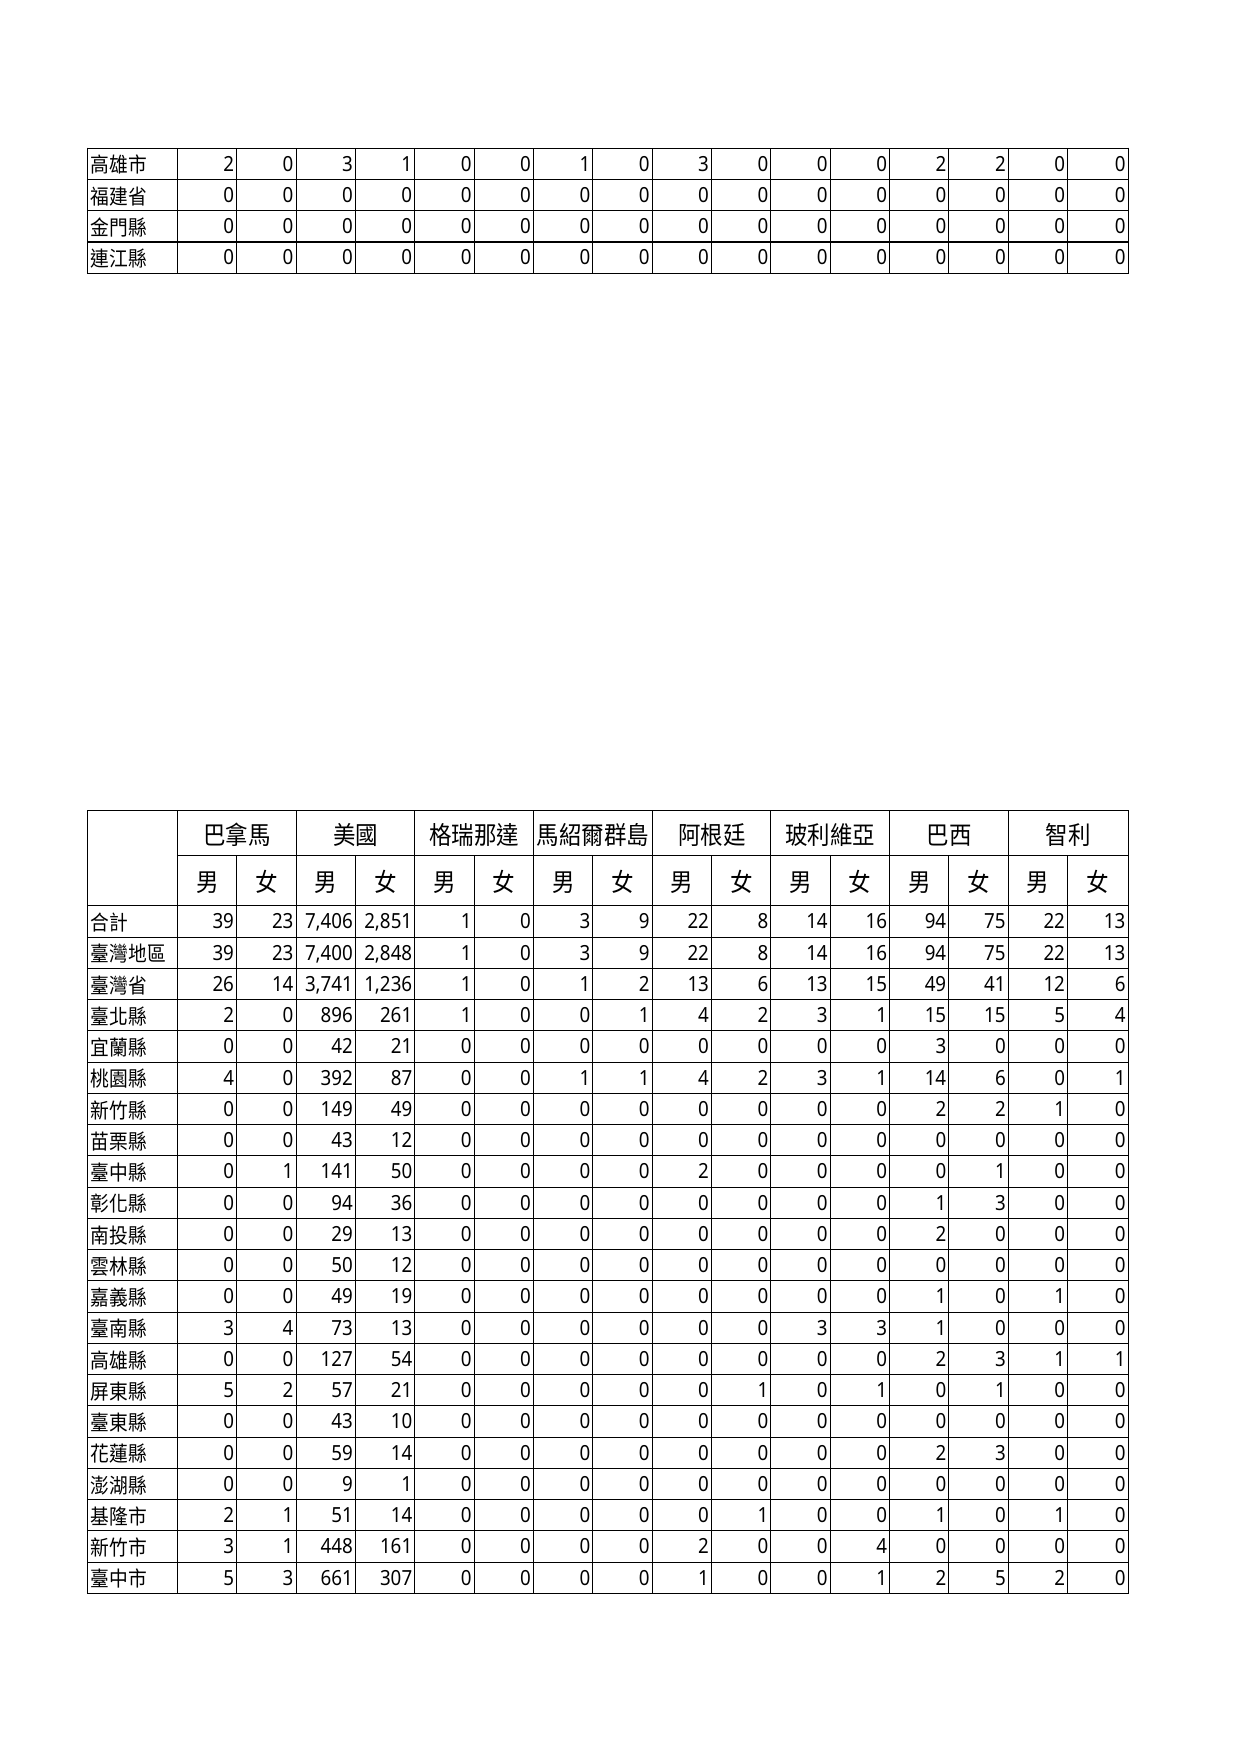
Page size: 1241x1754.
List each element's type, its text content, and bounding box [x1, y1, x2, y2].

table_cell 0 [475, 1094, 533, 1124]
table_cell 高雄縣 [88, 1344, 177, 1374]
table_cell 宜蘭縣 [88, 1031, 177, 1062]
table_cell 14 [356, 1500, 414, 1530]
table_cell 0 [712, 1125, 770, 1155]
table_cell 0 [593, 1188, 652, 1218]
table_cell 新竹市 [88, 1531, 177, 1562]
table_cell 1 [890, 1313, 948, 1343]
table_cell 42 [297, 1031, 355, 1062]
table_cell 男 [178, 856, 236, 905]
table_cell 臺中縣 [88, 1156, 177, 1187]
table_cell 0 [712, 1406, 770, 1437]
table_header 巴拿馬 [178, 811, 296, 855]
table_cell 3 [771, 1063, 830, 1093]
table_cell 0 [1009, 149, 1067, 179]
table_cell 0 [534, 1531, 592, 1562]
table_cell 0 [1009, 1250, 1067, 1280]
table_cell 臺灣省 [88, 969, 177, 999]
table_cell 7,400 [297, 938, 355, 968]
table_cell 臺灣地區 [88, 938, 177, 968]
table_header 格瑞那達 [415, 811, 533, 855]
table_cell 94 [297, 1188, 355, 1218]
table_cell 661 [297, 1563, 355, 1593]
table_cell 75 [949, 906, 1008, 937]
table_cell 0 [415, 1031, 474, 1062]
table_cell 0 [949, 1281, 1008, 1312]
table_cell 0 [475, 1344, 533, 1374]
table_cell 1 [1009, 1094, 1067, 1124]
table_cell 高雄市 [88, 149, 177, 179]
table_cell 0 [356, 180, 414, 210]
table_cell 9 [593, 906, 652, 937]
table_cell 14 [237, 969, 296, 999]
table_cell 0 [593, 1094, 652, 1124]
table_cell 0 [771, 180, 830, 210]
table_cell 0 [415, 1469, 474, 1499]
table_cell 1 [712, 1500, 770, 1530]
table_cell 0 [771, 211, 830, 241]
table_cell 0 [890, 1469, 948, 1499]
table_cell 1 [534, 1063, 592, 1093]
table_cell 1 [356, 149, 414, 179]
table_cell 94 [890, 938, 948, 968]
table_cell 14 [771, 906, 830, 937]
table_cell 0 [593, 1313, 652, 1343]
table_cell 0 [534, 1094, 592, 1124]
table_cell 3 [653, 149, 711, 179]
table_cell 0 [178, 1406, 236, 1437]
table_cell 0 [415, 1094, 474, 1124]
table_cell 0 [1009, 1156, 1067, 1187]
table_cell 男 [1009, 856, 1067, 905]
table_cell 10 [356, 1406, 414, 1437]
table_cell 0 [771, 1375, 830, 1405]
table_cell 22 [653, 938, 711, 968]
table_cell 0 [415, 211, 474, 241]
table_cell 0 [237, 1281, 296, 1312]
table_cell 2 [890, 1219, 948, 1249]
table_cell 0 [178, 1219, 236, 1249]
table_cell 0 [712, 243, 770, 273]
table_cell 0 [593, 1250, 652, 1280]
table_cell 141 [297, 1156, 355, 1187]
table_cell 0 [237, 1406, 296, 1437]
table_cell 0 [771, 1531, 830, 1562]
table_cell 0 [475, 1000, 533, 1030]
table_cell 0 [593, 1125, 652, 1155]
table_cell 0 [1068, 1313, 1128, 1343]
table_cell 苗栗縣 [88, 1125, 177, 1155]
table_cell 0 [415, 1375, 474, 1405]
table_cell 6 [712, 969, 770, 999]
table_cell 0 [1009, 1375, 1067, 1405]
table_cell 2 [178, 1000, 236, 1030]
table_header 阿根廷 [653, 811, 770, 855]
table_cell 0 [593, 1219, 652, 1249]
table_cell 448 [297, 1531, 355, 1562]
table_cell 0 [653, 211, 711, 241]
table_cell 0 [237, 1031, 296, 1062]
table_cell 0 [475, 1438, 533, 1468]
table_cell 嘉義縣 [88, 1281, 177, 1312]
table_cell 0 [653, 1313, 711, 1343]
table_cell 0 [415, 1406, 474, 1437]
table_cell 16 [831, 906, 889, 937]
table_cell 0 [475, 1500, 533, 1530]
table_cell 0 [1068, 1156, 1128, 1187]
table_cell 0 [1009, 1438, 1067, 1468]
table_cell 0 [415, 1156, 474, 1187]
table_cell 0 [415, 1313, 474, 1343]
table_cell 0 [831, 1125, 889, 1155]
table_cell 0 [831, 1188, 889, 1218]
table_cell 1 [415, 1000, 474, 1030]
table_cell 0 [475, 1219, 533, 1249]
table_cell 57 [297, 1375, 355, 1405]
table_cell 3 [178, 1531, 236, 1562]
table_cell 0 [949, 1250, 1008, 1280]
table_cell 0 [771, 1469, 830, 1499]
table_cell 0 [178, 211, 236, 241]
table_cell 0 [415, 243, 474, 273]
table_cell 0 [534, 1156, 592, 1187]
table_cell 0 [653, 1188, 711, 1218]
table_cell 0 [712, 149, 770, 179]
table_cell 21 [356, 1375, 414, 1405]
table_cell 0 [771, 1125, 830, 1155]
table_cell 女 [831, 856, 889, 905]
table_cell 12 [356, 1250, 414, 1280]
table_cell 2,851 [356, 906, 414, 937]
table_cell 1 [237, 1156, 296, 1187]
table_cell 2 [1009, 1563, 1067, 1593]
table_cell 0 [1068, 1563, 1128, 1593]
table_cell 0 [949, 1125, 1008, 1155]
table_cell 0 [1009, 1313, 1067, 1343]
table_cell 花蓮縣 [88, 1438, 177, 1468]
table_cell 0 [475, 1125, 533, 1155]
table_cell 0 [1009, 1125, 1067, 1155]
table_cell 0 [712, 1344, 770, 1374]
table_cell 0 [475, 1469, 533, 1499]
table_cell 0 [1068, 1375, 1128, 1405]
table_cell 392 [297, 1063, 355, 1093]
table_cell 0 [949, 1500, 1008, 1530]
table_cell 3 [831, 1313, 889, 1343]
table_cell 1 [593, 1063, 652, 1093]
table_cell 3,741 [297, 969, 355, 999]
table_cell 0 [890, 211, 948, 241]
table_cell 1 [949, 1156, 1008, 1187]
table_cell 94 [890, 906, 948, 937]
table_cell 15 [949, 1000, 1008, 1030]
table_cell 0 [831, 1094, 889, 1124]
table_cell 0 [712, 1313, 770, 1343]
table_cell 0 [475, 1031, 533, 1062]
table_cell 0 [1068, 211, 1128, 241]
table_cell 0 [831, 1344, 889, 1374]
table_cell 0 [178, 1094, 236, 1124]
table_cell 0 [475, 938, 533, 968]
table_cell 161 [356, 1531, 414, 1562]
table_cell 0 [534, 1250, 592, 1280]
table_cell 49 [890, 969, 948, 999]
table_cell 0 [534, 1188, 592, 1218]
table_cell 4 [237, 1313, 296, 1343]
table_cell 0 [1009, 1469, 1067, 1499]
table_cell 149 [297, 1094, 355, 1124]
table_cell 0 [593, 180, 652, 210]
table_cell 0 [237, 1219, 296, 1249]
table_cell 0 [534, 1500, 592, 1530]
table_cell 0 [534, 1344, 592, 1374]
table_cell 0 [712, 211, 770, 241]
table_cell 0 [712, 1219, 770, 1249]
table_cell 臺北縣 [88, 1000, 177, 1030]
table_cell 0 [712, 1281, 770, 1312]
table_cell 0 [475, 1188, 533, 1218]
table_cell 0 [831, 1406, 889, 1437]
table_cell 2 [712, 1063, 770, 1093]
table_cell 0 [534, 1031, 592, 1062]
table_cell 0 [534, 1375, 592, 1405]
table_cell 0 [593, 1406, 652, 1437]
table_cell 1 [534, 969, 592, 999]
table_cell 彰化縣 [88, 1188, 177, 1218]
table_cell 女 [356, 856, 414, 905]
table_header 巴西 [890, 811, 1008, 855]
table_cell 1 [831, 1375, 889, 1405]
table_cell 0 [593, 1438, 652, 1468]
table_cell 49 [356, 1094, 414, 1124]
table_cell 22 [1009, 906, 1067, 937]
table_cell 43 [297, 1125, 355, 1155]
table_cell 0 [593, 1563, 652, 1593]
table_cell 0 [831, 180, 889, 210]
table_cell 59 [297, 1438, 355, 1468]
table_cell 0 [771, 1156, 830, 1187]
table_cell 0 [949, 1219, 1008, 1249]
table_cell 1 [415, 906, 474, 937]
table_cell 5 [178, 1375, 236, 1405]
table_cell 0 [949, 243, 1008, 273]
table_cell 0 [415, 1500, 474, 1530]
table_cell 0 [475, 1375, 533, 1405]
table_header 美國 [297, 811, 414, 855]
table_cell 0 [653, 1375, 711, 1405]
table_cell 2 [890, 149, 948, 179]
table_cell 2 [890, 1563, 948, 1593]
table_header 智利 [1009, 811, 1128, 855]
table_cell 雲林縣 [88, 1250, 177, 1280]
table_cell 0 [1068, 1031, 1128, 1062]
table_cell 3 [771, 1313, 830, 1343]
table_cell 女 [593, 856, 652, 905]
table_cell 0 [653, 1031, 711, 1062]
table_cell 3 [534, 906, 592, 937]
table_cell 0 [831, 1469, 889, 1499]
table_cell 0 [1009, 1063, 1067, 1093]
table_cell 0 [178, 180, 236, 210]
table_cell 2 [653, 1531, 711, 1562]
table_cell 0 [237, 1063, 296, 1093]
table_cell 0 [237, 149, 296, 179]
table_cell 0 [1009, 1188, 1067, 1218]
table_cell 桃園縣 [88, 1063, 177, 1093]
table_cell 0 [475, 243, 533, 273]
table_cell 1 [890, 1281, 948, 1312]
table_cell 基隆市 [88, 1500, 177, 1530]
table_cell 0 [593, 1469, 652, 1499]
table_cell 4 [178, 1063, 236, 1093]
table_cell 0 [475, 1406, 533, 1437]
table_cell 1 [1068, 1063, 1128, 1093]
table_cell 男 [297, 856, 355, 905]
table_cell 0 [771, 1281, 830, 1312]
table_cell 0 [831, 1438, 889, 1468]
table_cell 1 [831, 1563, 889, 1593]
table_cell 0 [415, 1125, 474, 1155]
table_cell 13 [1068, 906, 1128, 937]
table_cell 1 [890, 1500, 948, 1530]
table_cell 0 [1068, 149, 1128, 179]
table_cell 女 [237, 856, 296, 905]
table_cell 0 [178, 1031, 236, 1062]
table_cell 0 [1068, 1125, 1128, 1155]
table_cell 1 [949, 1375, 1008, 1405]
table_cell 0 [415, 1281, 474, 1312]
table_cell 0 [475, 211, 533, 241]
table_cell 0 [1068, 1281, 1128, 1312]
table_cell 1 [415, 969, 474, 999]
table_cell 0 [178, 1250, 236, 1280]
table_cell 女 [949, 856, 1008, 905]
table_cell 50 [297, 1250, 355, 1280]
table_cell 0 [475, 1281, 533, 1312]
table_cell 0 [593, 149, 652, 179]
table_cell 14 [356, 1438, 414, 1468]
table_cell 896 [297, 1000, 355, 1030]
table_cell 15 [890, 1000, 948, 1030]
table_cell 0 [237, 1438, 296, 1468]
table_cell 0 [593, 1531, 652, 1562]
table_cell 0 [712, 1188, 770, 1218]
table_cell 4 [653, 1000, 711, 1030]
table_cell 9 [297, 1469, 355, 1499]
table_cell 臺南縣 [88, 1313, 177, 1343]
table_cell 15 [831, 969, 889, 999]
table_cell 307 [356, 1563, 414, 1593]
table_cell 澎湖縣 [88, 1469, 177, 1499]
table_cell 0 [1068, 1250, 1128, 1280]
table_cell 0 [653, 1500, 711, 1530]
table_cell 0 [771, 1250, 830, 1280]
table_cell 0 [415, 1563, 474, 1593]
table_cell 0 [237, 1125, 296, 1155]
table_cell 0 [415, 1219, 474, 1249]
table_cell 2 [593, 969, 652, 999]
table_cell 0 [475, 149, 533, 179]
table_cell 0 [831, 1250, 889, 1280]
table_cell 1 [415, 938, 474, 968]
table_cell 0 [653, 1094, 711, 1124]
table_cell 合計 [88, 906, 177, 937]
table_cell 1 [831, 1000, 889, 1030]
table_cell 1 [237, 1500, 296, 1530]
table_cell 0 [475, 1563, 533, 1593]
table_cell 0 [415, 1188, 474, 1218]
table_cell 39 [178, 938, 236, 968]
table_cell 3 [771, 1000, 830, 1030]
table_cell 0 [1009, 211, 1067, 241]
table_cell 0 [771, 1219, 830, 1249]
table_cell 0 [1068, 1500, 1128, 1530]
table_cell 0 [237, 1344, 296, 1374]
table_cell 13 [771, 969, 830, 999]
table_cell 0 [534, 1000, 592, 1030]
table_cell 0 [1009, 243, 1067, 273]
table_cell 87 [356, 1063, 414, 1093]
table_cell 3 [949, 1438, 1008, 1468]
table_cell 0 [534, 1313, 592, 1343]
table_cell 0 [475, 1063, 533, 1093]
table_cell 2 [949, 149, 1008, 179]
table_cell 0 [771, 1188, 830, 1218]
table_cell 0 [949, 180, 1008, 210]
table_cell 0 [356, 211, 414, 241]
table_cell 2 [237, 1375, 296, 1405]
table_cell 0 [475, 180, 533, 210]
table_cell 0 [415, 1531, 474, 1562]
table_cell 0 [475, 969, 533, 999]
table_cell 41 [949, 969, 1008, 999]
table_cell 7,406 [297, 906, 355, 937]
table_cell 0 [534, 180, 592, 210]
table_cell 12 [1009, 969, 1067, 999]
table_cell 臺中市 [88, 1563, 177, 1593]
table_cell 男 [534, 856, 592, 905]
table_cell 0 [1068, 1188, 1128, 1218]
table_cell 22 [653, 906, 711, 937]
table_cell 3 [178, 1313, 236, 1343]
table_cell 0 [593, 211, 652, 241]
table_cell 1 [831, 1063, 889, 1093]
table_cell 男 [415, 856, 474, 905]
table_cell 0 [653, 1344, 711, 1374]
table_cell 29 [297, 1219, 355, 1249]
table_cell 0 [831, 211, 889, 241]
table_cell 0 [178, 1438, 236, 1468]
table_cell 金門縣 [88, 211, 177, 241]
table_cell 8 [712, 906, 770, 937]
table_cell 0 [593, 1375, 652, 1405]
table_cell 0 [890, 180, 948, 210]
table_cell 3 [949, 1188, 1008, 1218]
table_cell 0 [1068, 1438, 1128, 1468]
table_cell 14 [771, 938, 830, 968]
table_cell 0 [593, 1031, 652, 1062]
table_cell 1 [1068, 1344, 1128, 1374]
table_cell 0 [771, 1438, 830, 1468]
table_cell 男 [890, 856, 948, 905]
table_cell 臺東縣 [88, 1406, 177, 1437]
table_cell 0 [534, 1281, 592, 1312]
table_cell 0 [712, 1531, 770, 1562]
table_cell 0 [1009, 1031, 1067, 1062]
table_cell 新竹縣 [88, 1094, 177, 1124]
table_cell 0 [178, 1156, 236, 1187]
table_header [88, 811, 177, 905]
table_cell 0 [1068, 1406, 1128, 1437]
table_cell 0 [771, 1031, 830, 1062]
table_cell 0 [178, 1281, 236, 1312]
table_cell 13 [1068, 938, 1128, 968]
table_cell 1 [653, 1563, 711, 1593]
table_cell 0 [415, 1063, 474, 1093]
table_cell 9 [593, 938, 652, 968]
table_cell 0 [475, 1531, 533, 1562]
table_cell 0 [712, 1469, 770, 1499]
table_cell 0 [593, 1156, 652, 1187]
table_cell 0 [771, 1563, 830, 1593]
table_cell 0 [1009, 1219, 1067, 1249]
table_cell 0 [415, 149, 474, 179]
table_cell 26 [178, 969, 236, 999]
table_cell 0 [415, 1438, 474, 1468]
table_cell 0 [653, 1219, 711, 1249]
table_cell 1 [712, 1375, 770, 1405]
table_cell 2 [653, 1156, 711, 1187]
table_cell 261 [356, 1000, 414, 1030]
table_cell 0 [653, 1125, 711, 1155]
table_cell 1 [890, 1188, 948, 1218]
table_cell 43 [297, 1406, 355, 1437]
table_cell 0 [831, 1219, 889, 1249]
table_cell 4 [831, 1531, 889, 1562]
table_cell 0 [1068, 1219, 1128, 1249]
table_cell 0 [771, 1406, 830, 1437]
table_cell 0 [831, 149, 889, 179]
table_cell 0 [771, 1344, 830, 1374]
table_cell 49 [297, 1281, 355, 1312]
table_cell 21 [356, 1031, 414, 1062]
table_cell 0 [593, 1281, 652, 1312]
table_cell 0 [534, 1438, 592, 1468]
table_cell 2 [890, 1094, 948, 1124]
table_cell 0 [297, 211, 355, 241]
table_cell 0 [949, 1031, 1008, 1062]
table_cell 2,848 [356, 938, 414, 968]
table_cell 1 [1009, 1281, 1067, 1312]
table_cell 3 [890, 1031, 948, 1062]
table_cell 23 [237, 906, 296, 937]
table_cell 0 [237, 1188, 296, 1218]
table_cell 0 [949, 1406, 1008, 1437]
table_cell 0 [475, 906, 533, 937]
table_cell 0 [534, 1406, 592, 1437]
table_cell 1,236 [356, 969, 414, 999]
table_cell 0 [771, 1500, 830, 1530]
table_cell 0 [534, 243, 592, 273]
table_cell 男 [771, 856, 830, 905]
table_header 玻利維亞 [771, 811, 889, 855]
table_cell 0 [1068, 180, 1128, 210]
table_cell 127 [297, 1344, 355, 1374]
table_cell 0 [475, 1313, 533, 1343]
table_cell 0 [237, 243, 296, 273]
table_cell 0 [593, 1500, 652, 1530]
table_cell 0 [1068, 1531, 1128, 1562]
table_cell 0 [534, 1469, 592, 1499]
table_cell 2 [890, 1438, 948, 1468]
table_cell 0 [297, 243, 355, 273]
table_cell 0 [415, 1250, 474, 1280]
table_cell 南投縣 [88, 1219, 177, 1249]
table_cell 0 [653, 1469, 711, 1499]
table_cell 0 [475, 1156, 533, 1187]
table_cell 2 [178, 149, 236, 179]
table_cell 0 [771, 243, 830, 273]
table_cell 0 [415, 1344, 474, 1374]
table_cell 3 [297, 149, 355, 179]
table_cell 0 [890, 1375, 948, 1405]
table_cell 0 [178, 243, 236, 273]
table_cell 54 [356, 1344, 414, 1374]
table_cell 14 [890, 1063, 948, 1093]
table_cell 0 [653, 180, 711, 210]
table_cell 50 [356, 1156, 414, 1187]
table_cell 0 [890, 1156, 948, 1187]
table_cell 0 [1068, 1094, 1128, 1124]
table_cell 福建省 [88, 180, 177, 210]
table_cell 0 [712, 1031, 770, 1062]
table_cell 0 [237, 1250, 296, 1280]
table_cell 0 [237, 180, 296, 210]
table_cell 0 [653, 243, 711, 273]
table_cell 0 [1068, 1469, 1128, 1499]
table_cell 6 [949, 1063, 1008, 1093]
table_cell 0 [237, 1094, 296, 1124]
table_cell 0 [949, 1313, 1008, 1343]
table_cell 1 [1009, 1344, 1067, 1374]
table_cell 13 [356, 1219, 414, 1249]
table_cell 0 [712, 180, 770, 210]
table_cell 1 [534, 149, 592, 179]
table_cell 0 [890, 1406, 948, 1437]
table_cell 3 [949, 1344, 1008, 1374]
table_cell 0 [712, 1438, 770, 1468]
table_cell 0 [653, 1250, 711, 1280]
table_cell 1 [593, 1000, 652, 1030]
table_cell 2 [890, 1344, 948, 1374]
table_header 馬紹爾群島 [534, 811, 652, 855]
table_cell 2 [712, 1000, 770, 1030]
table_cell 73 [297, 1313, 355, 1343]
table_cell 0 [534, 1219, 592, 1249]
table_cell 12 [356, 1125, 414, 1155]
table_cell 2 [949, 1094, 1008, 1124]
table_cell 0 [890, 243, 948, 273]
table_cell 0 [178, 1344, 236, 1374]
table_cell 39 [178, 906, 236, 937]
table_cell 23 [237, 938, 296, 968]
table_cell 連江縣 [88, 243, 177, 273]
table_cell 16 [831, 938, 889, 968]
table_cell 0 [949, 211, 1008, 241]
table_cell 0 [1068, 243, 1128, 273]
table_cell 51 [297, 1500, 355, 1530]
table_cell 0 [890, 1531, 948, 1562]
table_cell 5 [1009, 1000, 1067, 1030]
table_cell 19 [356, 1281, 414, 1312]
table_cell 4 [653, 1063, 711, 1093]
table_cell 0 [593, 1344, 652, 1374]
table_cell 屏東縣 [88, 1375, 177, 1405]
table_cell 0 [534, 1125, 592, 1155]
table_cell 0 [712, 1156, 770, 1187]
table_cell 0 [653, 1406, 711, 1437]
table_cell 0 [178, 1188, 236, 1218]
table_cell 0 [831, 1500, 889, 1530]
table_cell 5 [178, 1563, 236, 1593]
table_cell 13 [653, 969, 711, 999]
table_cell 0 [1009, 1406, 1067, 1437]
table_cell 0 [534, 211, 592, 241]
table_cell 8 [712, 938, 770, 968]
table_cell 0 [712, 1563, 770, 1593]
table_cell 75 [949, 938, 1008, 968]
table_cell 女 [1068, 856, 1128, 905]
table_cell 5 [949, 1563, 1008, 1593]
table_cell 1 [1009, 1500, 1067, 1530]
table_cell 0 [831, 1156, 889, 1187]
table_cell 0 [949, 1531, 1008, 1562]
table_cell 0 [593, 243, 652, 273]
table_cell 0 [1009, 180, 1067, 210]
table_cell 0 [890, 1250, 948, 1280]
table_cell 0 [771, 149, 830, 179]
table_cell 男 [653, 856, 711, 905]
table_cell 0 [1009, 1531, 1067, 1562]
table_cell 0 [534, 1563, 592, 1593]
table_cell 3 [534, 938, 592, 968]
table_cell 4 [1068, 1000, 1128, 1030]
table_cell 0 [356, 243, 414, 273]
table_cell 22 [1009, 938, 1067, 968]
table_cell 0 [831, 1281, 889, 1312]
table_cell 0 [415, 180, 474, 210]
table_cell 0 [831, 1031, 889, 1062]
table_cell 0 [831, 243, 889, 273]
table_cell 6 [1068, 969, 1128, 999]
table_cell 0 [178, 1125, 236, 1155]
table_cell 0 [237, 211, 296, 241]
table_cell 0 [297, 180, 355, 210]
table_cell 女 [712, 856, 770, 905]
table_cell 0 [237, 1469, 296, 1499]
table_cell 3 [237, 1563, 296, 1593]
table_cell 1 [237, 1531, 296, 1562]
table_cell 0 [712, 1094, 770, 1124]
table_cell 0 [237, 1000, 296, 1030]
table_cell 0 [475, 1250, 533, 1280]
table_cell 36 [356, 1188, 414, 1218]
table_cell 0 [949, 1469, 1008, 1499]
table_cell 0 [653, 1281, 711, 1312]
table_cell 女 [475, 856, 533, 905]
table_cell 0 [653, 1438, 711, 1468]
table_cell 0 [178, 1469, 236, 1499]
table_cell 0 [890, 1125, 948, 1155]
table_cell 13 [356, 1313, 414, 1343]
table_cell 0 [712, 1250, 770, 1280]
table_cell 1 [356, 1469, 414, 1499]
table_cell 2 [178, 1500, 236, 1530]
table_cell 0 [771, 1094, 830, 1124]
